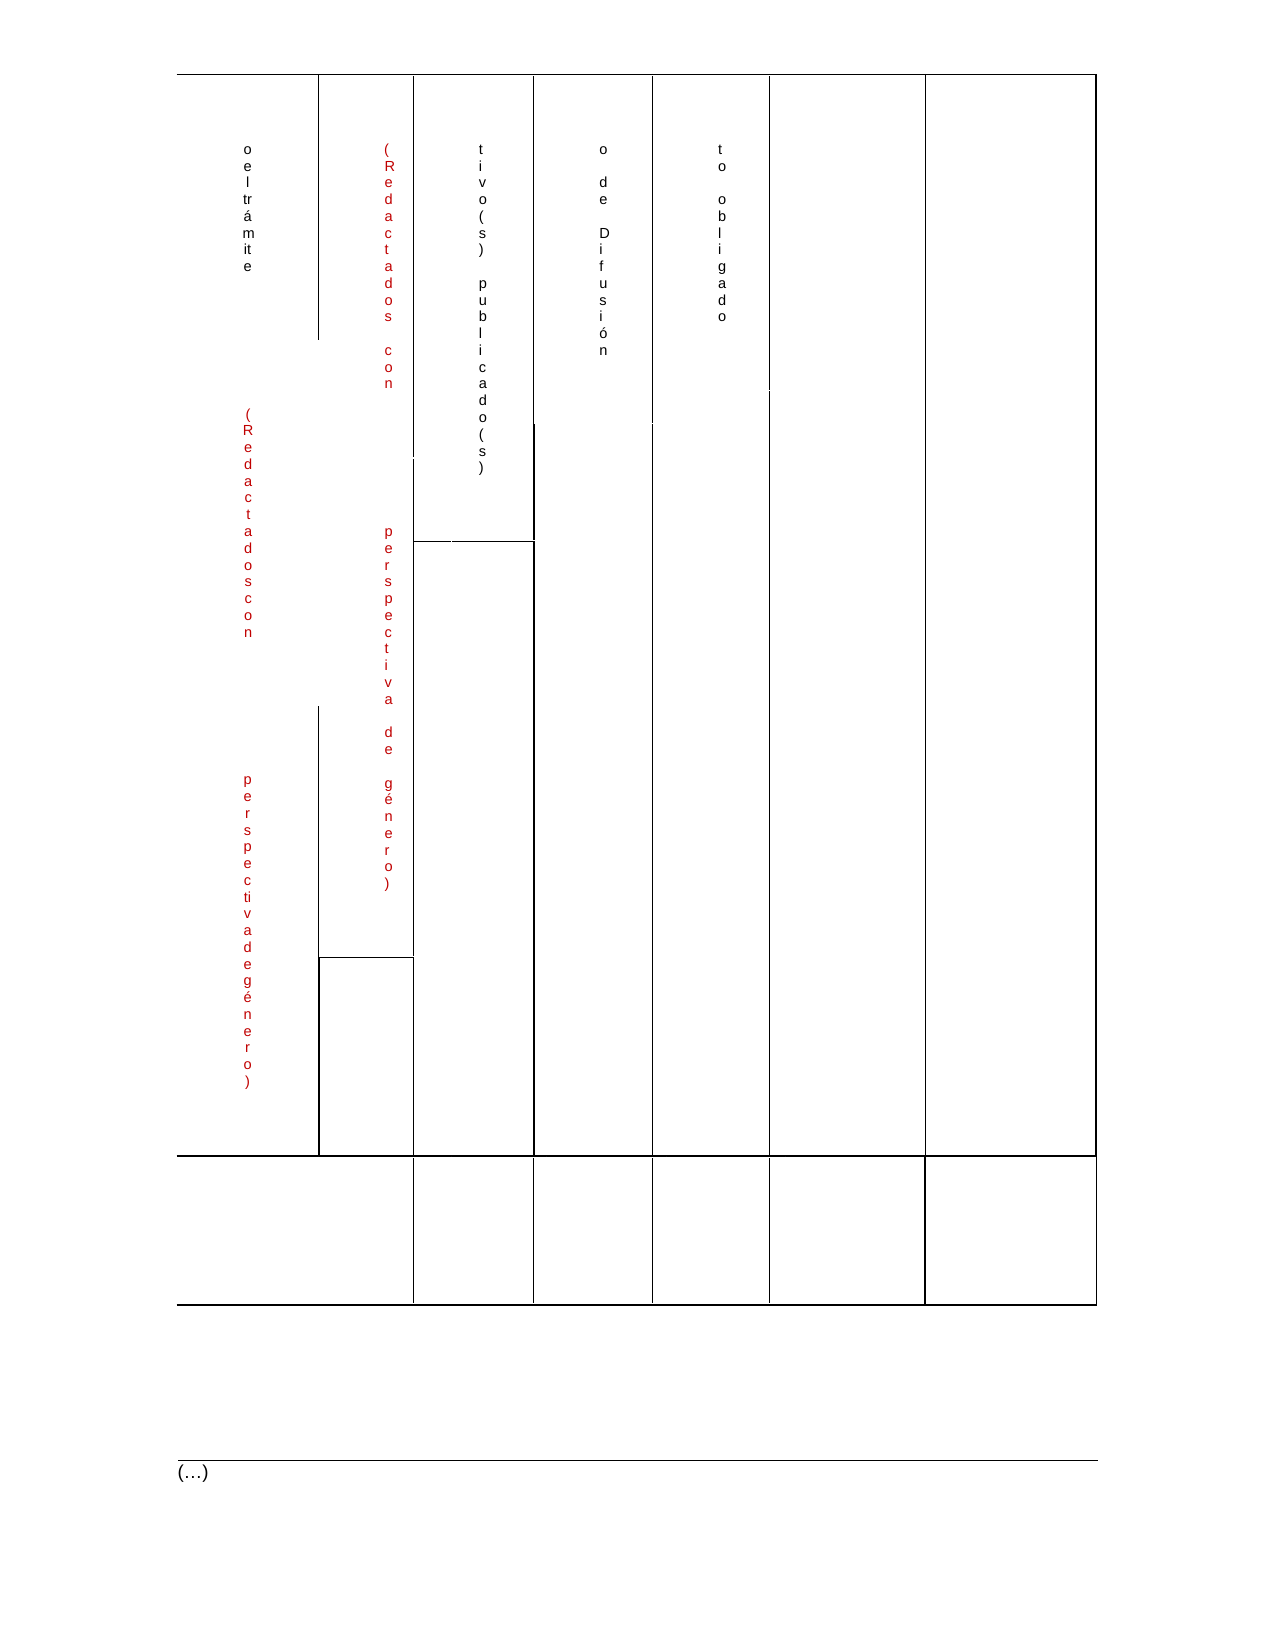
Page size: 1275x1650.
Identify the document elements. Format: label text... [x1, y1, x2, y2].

table_cell [786, 1158, 923, 1303]
table_cell [415, 1158, 451, 1303]
table_header [415, 76, 451, 457]
table_header [320, 958, 413, 1155]
table_header o de Difusión [547, 76, 652, 423]
table_header [535, 76, 546, 423]
table_header to obligado [667, 76, 769, 390]
table_header perspectiva de género) [178, 707, 317, 1154]
table_cell [771, 1158, 785, 1303]
table_header [654, 76, 666, 390]
table_cell [547, 1158, 652, 1303]
table_cell [654, 1158, 666, 1303]
table_cell [667, 1158, 769, 1303]
table_cell [452, 1158, 533, 1303]
table_header [770, 75, 925, 1155]
table_cell [927, 1158, 1095, 1303]
table_header [535, 424, 652, 1155]
table_header perspectiva de género) [320, 459, 413, 956]
table_header (Redactados con [320, 76, 413, 457]
table_cell [320, 1158, 413, 1303]
table_header [415, 459, 451, 540]
table_header (Redactados con [178, 341, 318, 705]
text (…) [177, 1460, 1097, 1482]
table_header o el trámite [178, 76, 317, 339]
table_header [414, 542, 533, 1155]
table_cell [178, 1158, 318, 1303]
table_cell [535, 1158, 546, 1303]
table_header [653, 391, 769, 1155]
table_header tivo(s) publicado(s) [452, 76, 533, 540]
table_header [926, 75, 1095, 1155]
